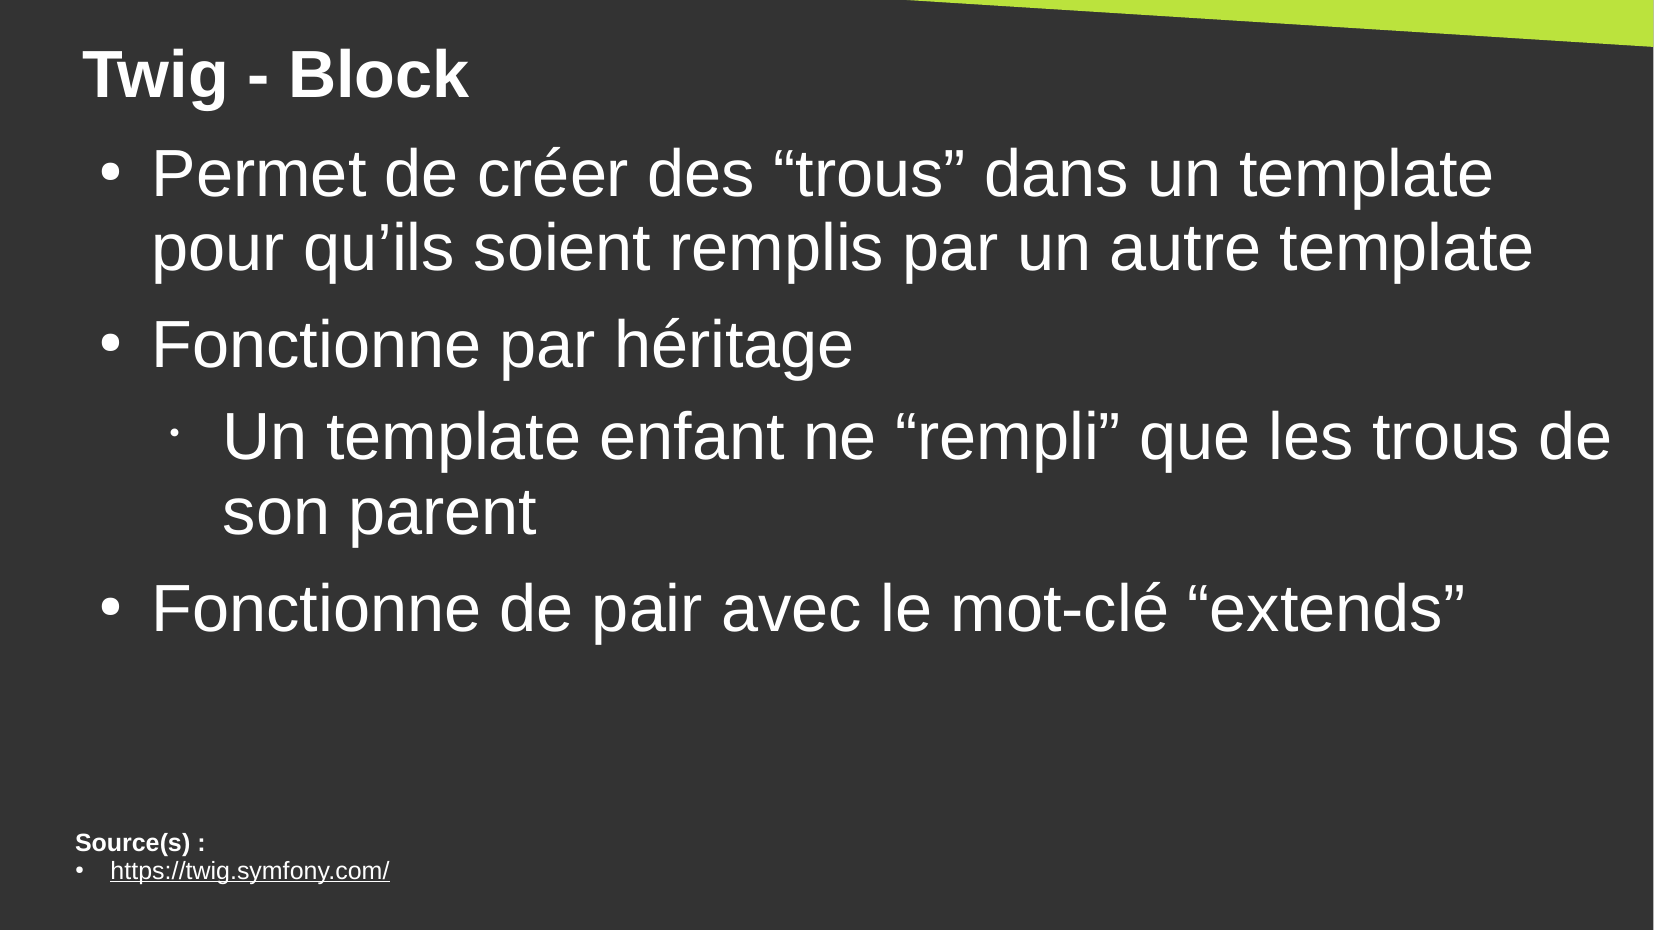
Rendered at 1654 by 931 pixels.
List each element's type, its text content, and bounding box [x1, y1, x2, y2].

list Permet de créer des “trous” dans un template pour qu’ils soient remplis par un autre template Fonctionne par héritage Un template enfant ne “rempli” que les trous de son parent Fonctionne de pair avec le mot-clé “extends” [80, 135, 1620, 886]
text_box [906, 0, 1654, 47]
title Twig - Block [82, 37, 1571, 112]
text_box Source(s) : https://twig.symfony.com/ [60, 821, 1546, 931]
